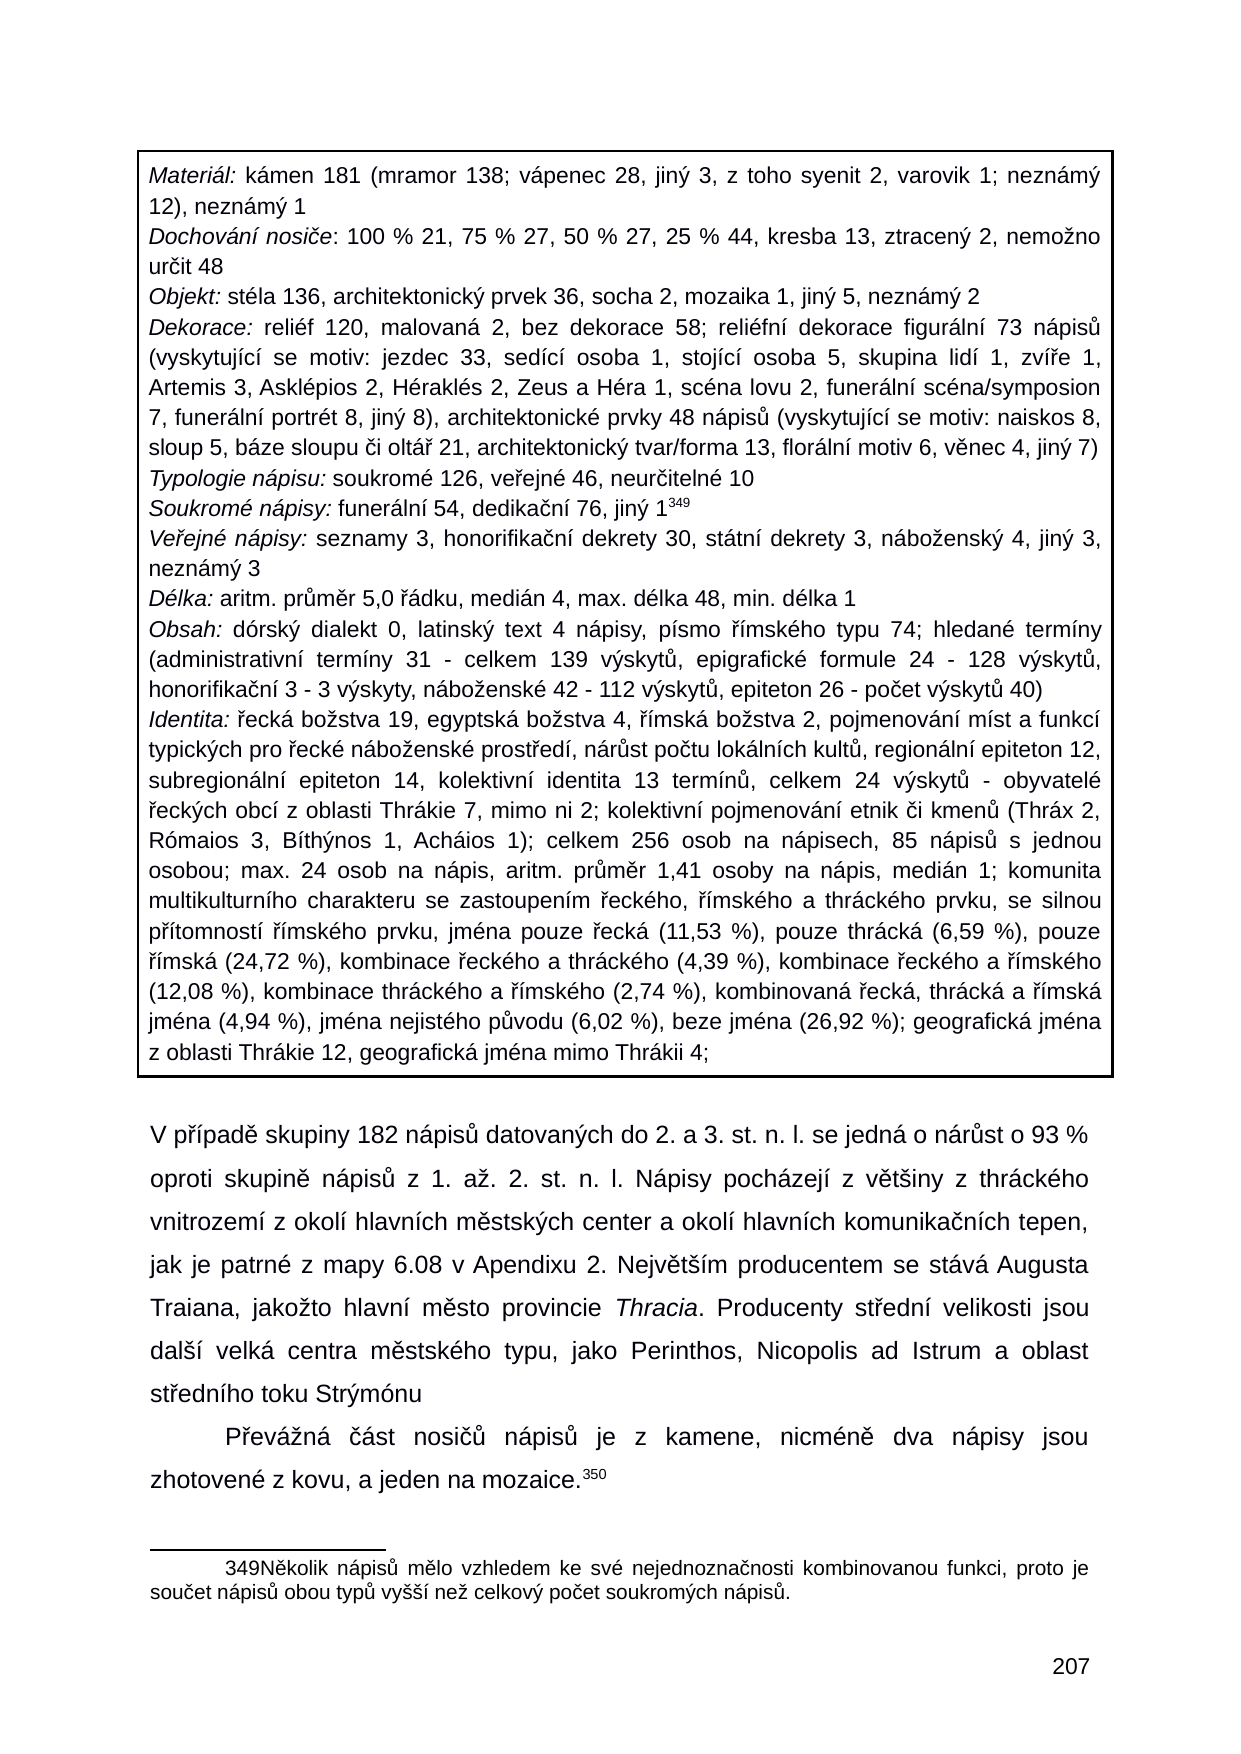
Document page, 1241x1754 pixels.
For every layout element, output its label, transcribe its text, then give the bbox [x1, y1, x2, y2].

text V případě skupiny 182 nápisů datovaných do 2. a 3. st. n. l. se jedná o nárůst o 93 % oproti skupině nápisů z 1. až. 2. st. n. l. Nápisy pocházejí z většiny z thráckého vnitrozemí z okolí hlavních městských center a okolí hlavních komunikačních tepen, jak je patrné z mapy 6.08 v Apendixu 2. Největším producentem se stává Augusta Traiana, jakožto hlavní město provincie Thracia. Producenty střední velikosti jsou další velká centra městského typu, jako Perinthos, Nicopolis ad Istrum a oblast středního toku Strýmónu [150, 1121, 1090, 1408]
table_header Materiál: kámen 181 (mramor 138; vápenec 28, jiný 3, z toho syenit 2, varovik 1; neznámý 12), neznámý 1 Dochování nosiče: 100 % 21, 75 % 27, 50 % 27, 25 % 44, kresba 13, ztracený 2, nemožno určit 48 Objekt: stéla 136, architektonický prvek 36, socha 2, mozaika 1, jiný 5, neznámý 2 Dekorace: reliéf 120, malovaná 2, bez dekorace 58; reliéfní dekorace figurální 73 nápisů (vyskytující se motiv: jezdec 33, sedící osoba 1, stojící osoba 5, skupina lidí 1, zvíře 1, Artemis 3, Asklépios 2, Héraklés 2, Zeus a Héra 1, scéna lovu 2, funerální scéna/symposion 7, funerální portrét 8, jiný 8), architektonické prvky 48 nápisů (vyskytující se motiv: naiskos 8, sloup 5, báze sloupu či oltář 21, architektonický tvar/forma 13, florální motiv 6, věnec 4, jiný 7) Typologie nápisu: soukromé 126, veřejné 46, neurčitelné 10 Soukromé nápisy: funerální 54, dedikační 76, jiný 1 Veřejné nápisy: seznamy 3, honorifikační dekrety 30, státní dekrety 3, náboženský 4, jiný 3, neznámý 3 Délka: aritm. průměr 5,0 řádku, medián 4, max. délka 48, min. délka 1 Obsah: dórský dialekt 0, latinský text 4 nápisy, písmo římského typu 74; hledané termíny (administrativní termíny 31 - celkem 139 výskytů, epigrafické formule 24 - 128 výskytů, honorifikační 3 - 3 výskyty, náboženské 42 - 112 výskytů, epiteton 26 - počet výskytů 40) Identita: řecká božstva 19, egyptská božstva 4, římská božstva 2, pojmenování míst a funkcí typických pro řecké náboženské prostředí, nárůst počtu lokálních kultů, regionální epiteton 12, subregionální epiteton 14, kolektivní identita 13 termínů, celkem 24 výskytů - obyvatelé řeckých obcí z oblasti Thrákie 7, mimo ni 2; kolektivní pojmenování etnik či kmenů (Thráx 2, Rómaios 3, Bíthýnos 1, Acháios 1); celkem 256 osob na nápisech, 85 nápisů s jednou osobou; max. 24 osob na nápis, aritm. průměr 1,41 osoby na nápis, medián 1; komunita multikulturního charakteru se zastoupením řeckého, římského a thráckého prvku, se silnou přítomností římského prvku, jména pouze řecká (11,53 %), pouze thrácká (6,59 %), pouze římská (24,72 %), kombinace řeckého a thráckého (4,39 %), kombinace řeckého a římského (12,08 %), kombinace thráckého a římského (2,74 %), kombinovaná řecká, thrácká a římská jména (4,94 %), jména nejistého původu (6,02 %), beze jména (26,92 %); geografická jména z oblasti Thrákie 12, geografická jména mimo Thrákii 4; [139, 152, 1111, 1075]
text Převážná část nosičů nápisů je z kamene, nicméně dva nápisy jsou zhotovené z kovu, a jeden na mozaice. [150, 1422, 1090, 1494]
